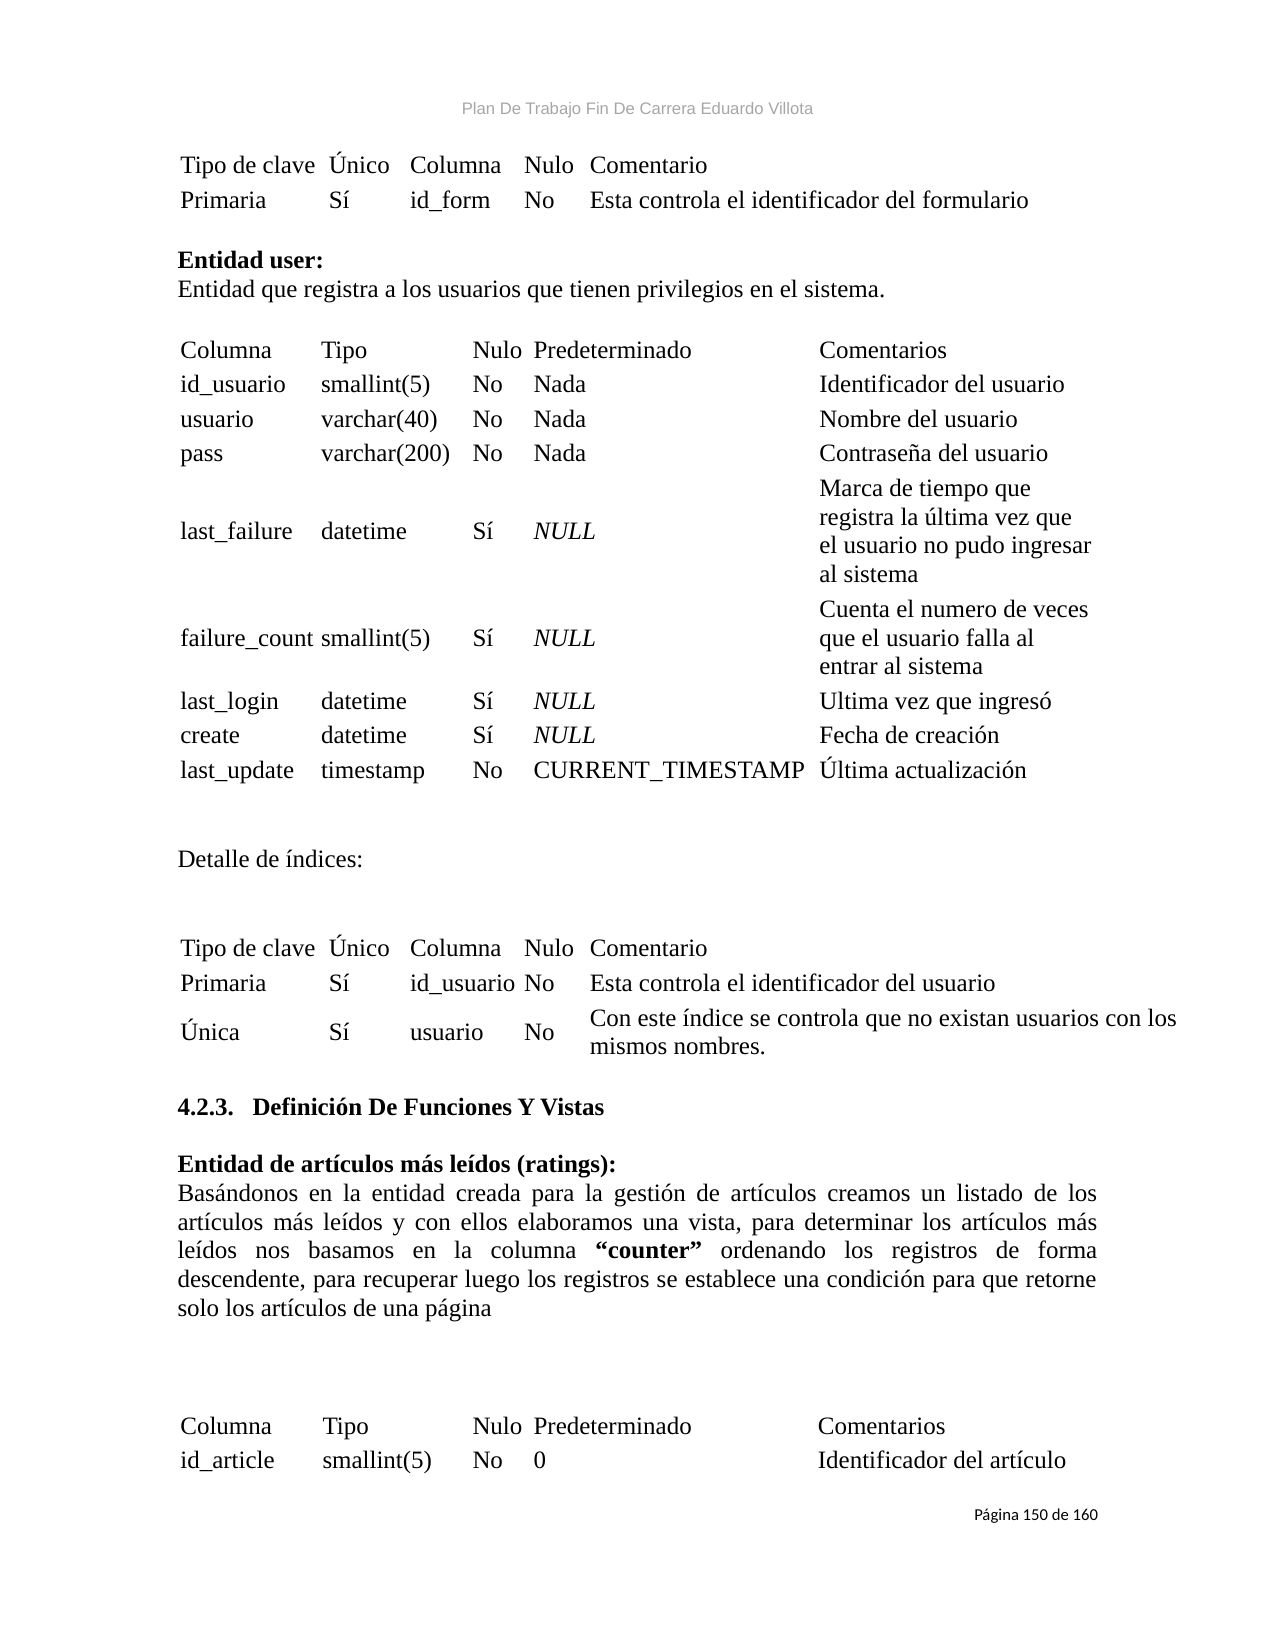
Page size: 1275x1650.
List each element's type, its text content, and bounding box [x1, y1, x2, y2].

table_cell Con este índice se controla que no existan usuarios con los mismos nombres. [587, 1000, 1196, 1063]
table_cell 0 [530, 1443, 815, 1477]
table_header Nulo [521, 931, 587, 965]
table_header Comentario [587, 931, 1196, 965]
table_cell Cuenta el numero de veces que el usuario falla al entrar al sistema [816, 591, 1097, 683]
table_cell varchar(40) [318, 401, 469, 436]
table_cell datetime [318, 470, 469, 591]
table_cell No [469, 1443, 530, 1477]
table_cell Primaria [177, 965, 326, 1000]
text Entidad user: [177, 246, 1098, 274]
table_cell No [469, 752, 530, 787]
table_cell Sí [469, 470, 530, 591]
table_cell No [521, 182, 587, 217]
table_cell Marca de tiempo que registra la última vez que el usuario no pudo ingresar al sistema [816, 470, 1097, 591]
table_cell last_update [177, 752, 318, 787]
table_header Nulo [521, 148, 587, 182]
table_cell Primaria [177, 182, 326, 217]
table_cell Única [177, 1000, 326, 1063]
table_cell No [469, 401, 530, 436]
text Entidad de artículos más leídos (ratings): [177, 1149, 1098, 1178]
table_header Tipo de clave [177, 931, 326, 965]
table_header Nulo [469, 332, 530, 366]
table_cell Contraseña del usuario [816, 436, 1097, 470]
text Basándonos en la entidad creada para la gestión de artículos creamos un listado de los artículos más leídos y con ellos elaboramos una vista, para determinar los artículos más leídos nos basamos en la columna “counter” ordenando los registros de forma descendente, para recuperar luego los registros se establece una condición para que retorne solo los artículos de una página [177, 1178, 1098, 1322]
table_cell create [177, 718, 318, 752]
table_header Comentarios [815, 1408, 1097, 1443]
text Entidad que registra a los usuarios que tienen privilegios en el sistema. [177, 274, 1098, 303]
table_cell NULL [530, 683, 816, 718]
table_header Único [326, 148, 407, 182]
table_header Comentarios [816, 332, 1097, 366]
table_header Nulo [469, 1408, 530, 1443]
table_cell smallint(5) [318, 591, 469, 683]
text 4.2.3. Definición De Funciones Y Vistas [177, 1092, 1098, 1121]
table_cell Sí [326, 965, 407, 1000]
table_cell smallint(5) [318, 366, 469, 401]
table_header Tipo [319, 1408, 469, 1443]
table_cell NULL [530, 718, 816, 752]
table_cell id_usuario [407, 965, 521, 1000]
table_cell NULL [530, 591, 816, 683]
table_cell smallint(5) [319, 1443, 469, 1477]
table_cell pass [177, 436, 318, 470]
table_cell Identificador del usuario [816, 366, 1097, 401]
table_header Tipo [318, 332, 469, 366]
table_cell Última actualización [816, 752, 1097, 787]
table_cell Esta controla el identificador del usuario [587, 965, 1196, 1000]
table_cell id_form [407, 182, 521, 217]
table_cell datetime [318, 683, 469, 718]
table_cell No [469, 366, 530, 401]
table_cell Nada [530, 436, 816, 470]
table_cell id_article [177, 1443, 319, 1477]
table_header Predeterminado [530, 332, 816, 366]
table_cell NULL [530, 470, 816, 591]
table_cell id_usuario [177, 366, 318, 401]
table_cell Nombre del usuario [816, 401, 1097, 436]
table_header Columna [407, 148, 521, 182]
table_cell Sí [469, 591, 530, 683]
table_cell Ultima vez que ingresó [816, 683, 1097, 718]
table_cell failure_count [177, 591, 318, 683]
table_cell Sí [469, 718, 530, 752]
table_cell Fecha de creación [816, 718, 1097, 752]
table_header Tipo de clave [177, 148, 326, 182]
table_header Columna [177, 332, 318, 366]
table_header Columna [407, 931, 521, 965]
table_cell usuario [407, 1000, 521, 1063]
table_cell No [521, 965, 587, 1000]
table_cell varchar(200) [318, 436, 469, 470]
table_cell Sí [469, 683, 530, 718]
table_header Comentario [587, 148, 1196, 182]
table_cell Sí [326, 182, 407, 217]
table_cell No [521, 1000, 587, 1063]
table_cell last_login [177, 683, 318, 718]
table_cell CURRENT_TIMESTAMP [530, 752, 816, 787]
table_header Predeterminado [530, 1408, 815, 1443]
table_cell Sí [326, 1000, 407, 1063]
table_cell Nada [530, 401, 816, 436]
table_cell Nada [530, 366, 816, 401]
table_cell timestamp [318, 752, 469, 787]
table_header Columna [177, 1408, 319, 1443]
table_cell No [469, 436, 530, 470]
table_cell datetime [318, 718, 469, 752]
table_cell usuario [177, 401, 318, 436]
table_cell last_failure [177, 470, 318, 591]
table_cell Esta controla el identificador del formulario [587, 182, 1196, 217]
text Detalle de índices: [177, 844, 1098, 873]
table_header Único [326, 931, 407, 965]
table_cell Identificador del artículo [815, 1443, 1097, 1477]
